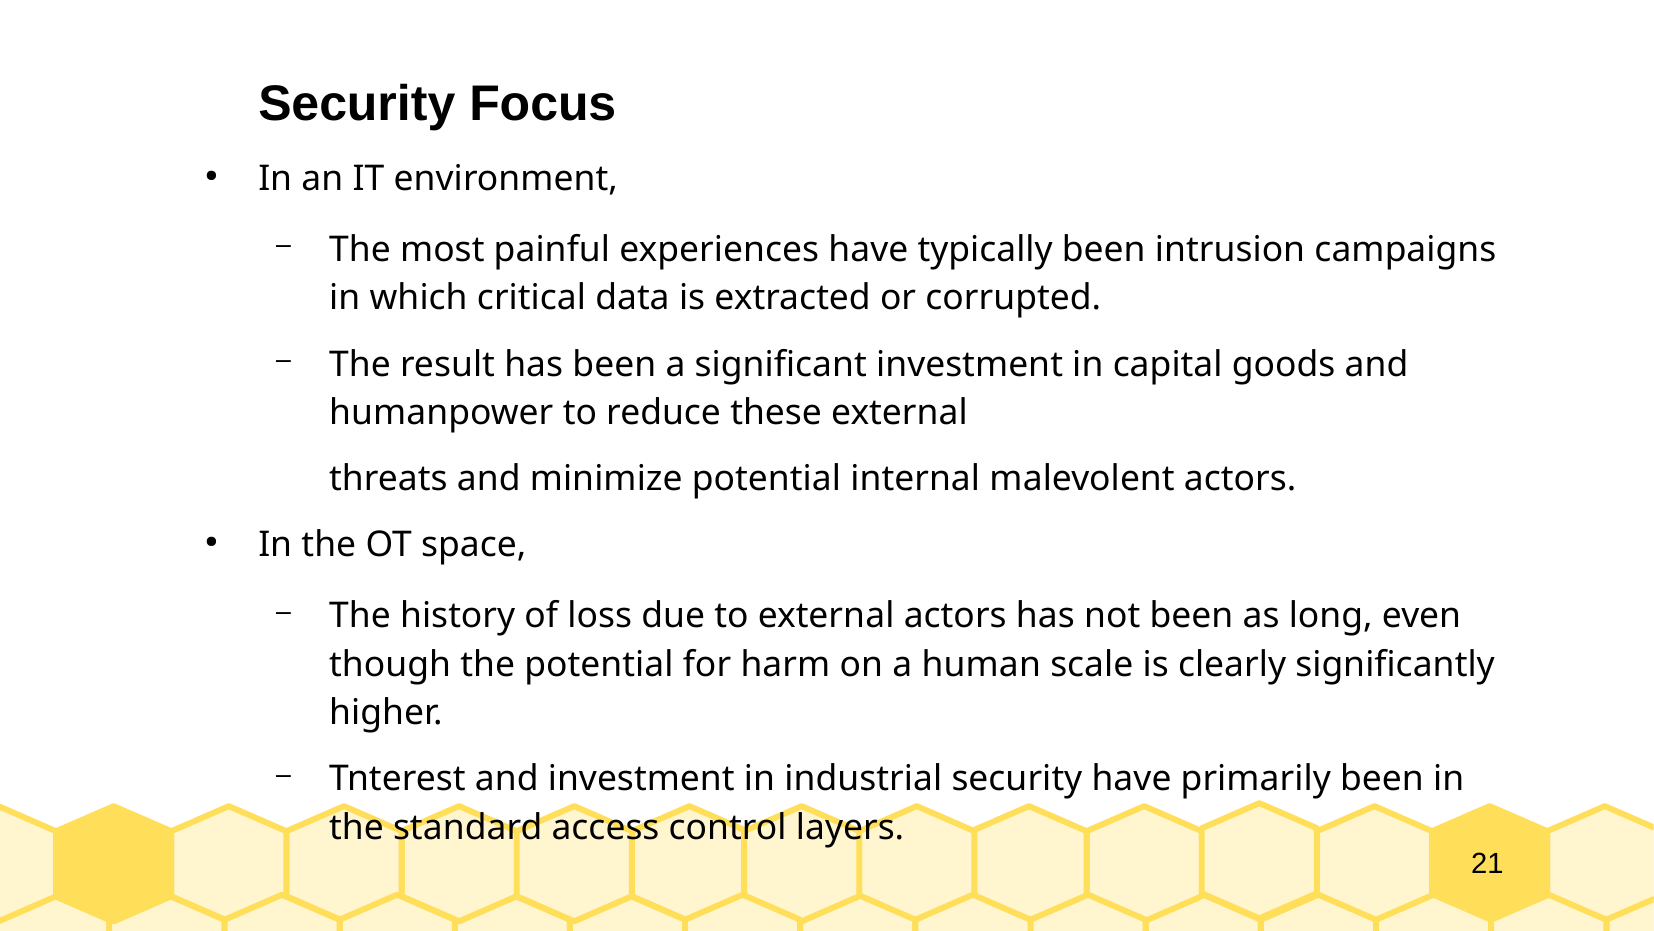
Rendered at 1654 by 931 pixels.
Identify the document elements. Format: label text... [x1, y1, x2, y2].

list Security Focus In an IT environment, The most painful experiences have typically been intrusion campaigns in which critical data is extracted or corrupted. The result has been a significant investment in capital goods and humanpower to reduce these external threats and minimize potential internal malevolent actors. In the OT space, The history of loss due to external actors has not been as long, even though the potential for harm on a human scale is clearly significantly higher. Tnterest and investment in industrial security have primarily been in the standard access control layers. [187, 75, 1501, 863]
